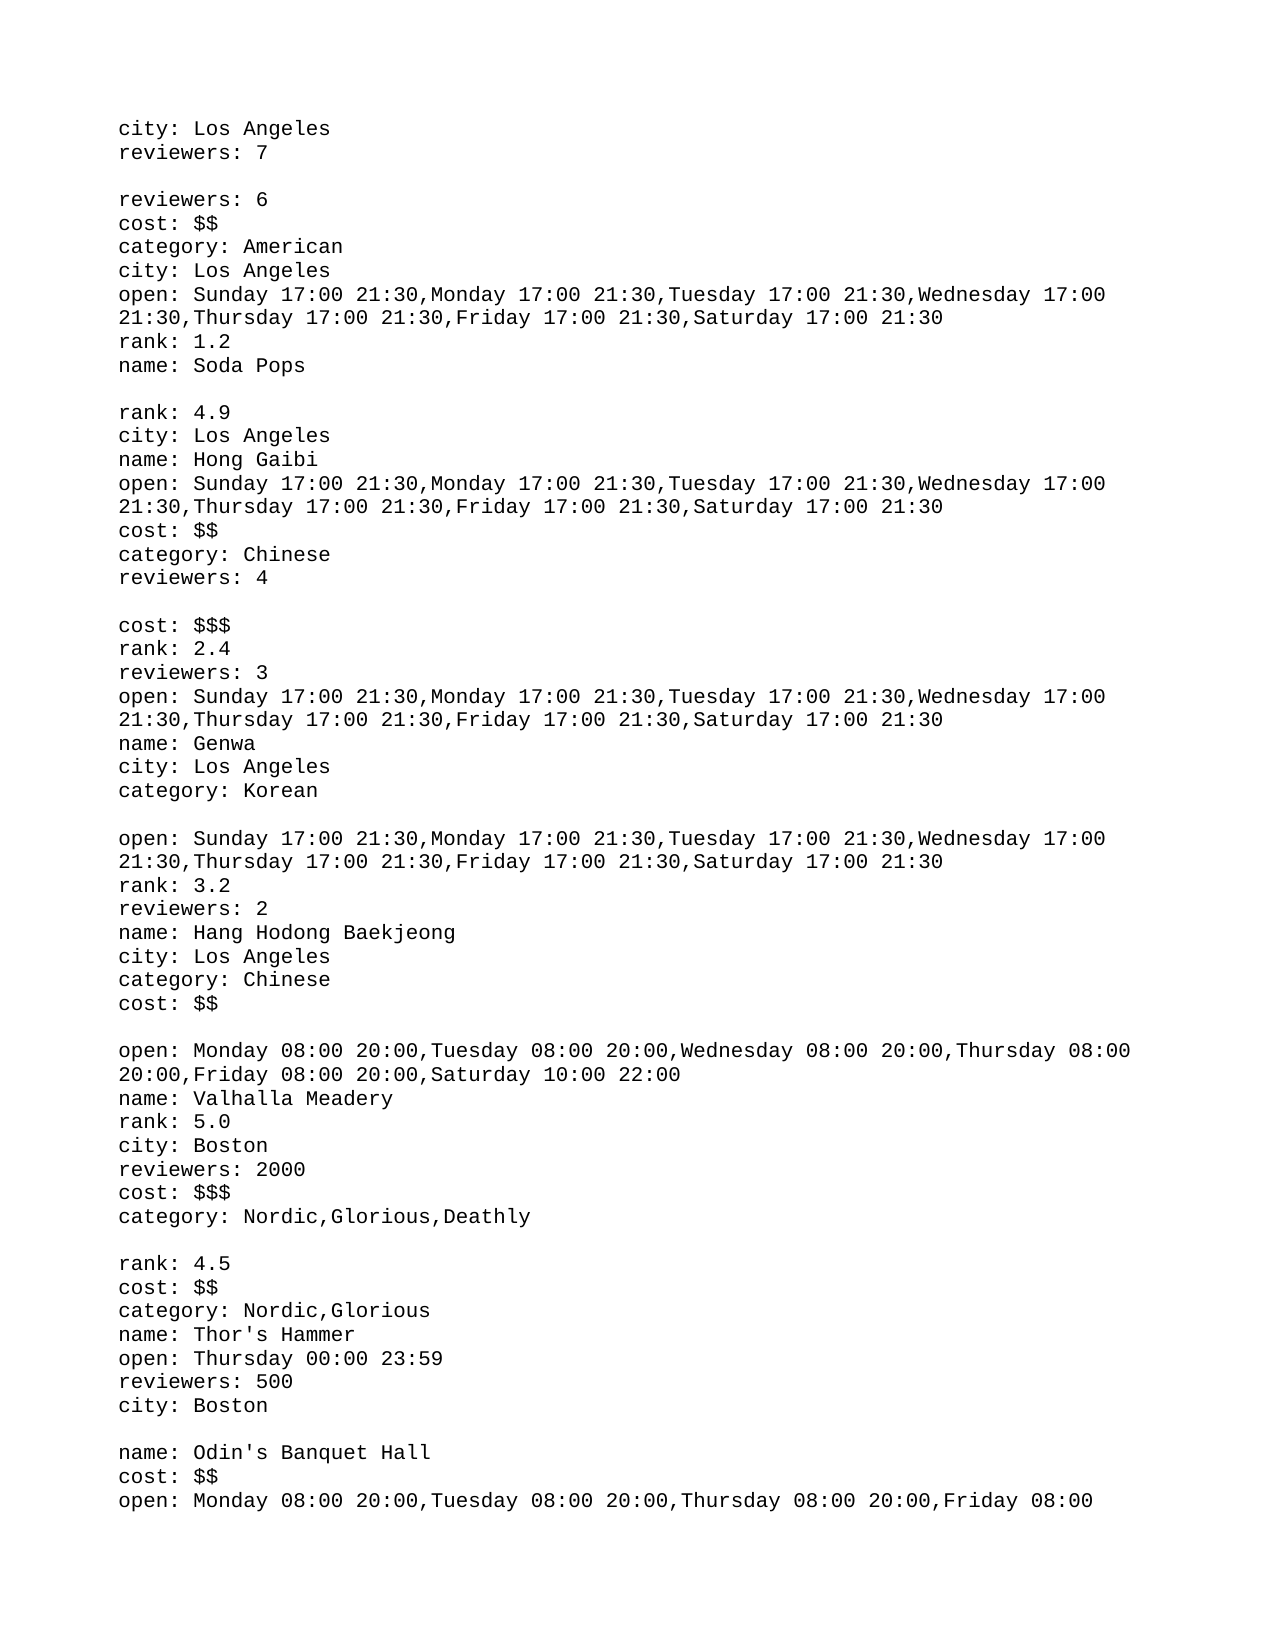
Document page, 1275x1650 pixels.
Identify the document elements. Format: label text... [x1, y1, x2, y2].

text name: Thor's Hammer [118, 1324, 1157, 1348]
text reviewers: 6 [118, 189, 1157, 213]
text city: Los Angeles [118, 757, 1157, 780]
text name: Soda Pops [118, 354, 1157, 378]
text reviewers: 2 [118, 898, 1157, 922]
text category: American [118, 236, 1157, 260]
text reviewers: 3 [118, 662, 1157, 686]
text open: Thursday 00:00 23:59 [118, 1348, 1157, 1371]
text open: Sunday 17:00 21:30,Monday 17:00 21:30,Tuesday 17:00 21:30,Wednesday 17:00 21:30,Thursday 17:00 21:30,Friday 17:00 21:30,Saturday 17:00 21:30 [118, 284, 1157, 331]
text cost: $$ [118, 1277, 1157, 1300]
text category: Chinese [118, 544, 1157, 567]
text name: Valhalla Meadery [118, 1088, 1157, 1111]
text name: Hang Hodong Baekjeong [118, 922, 1157, 946]
text reviewers: 500 [118, 1371, 1157, 1395]
text rank: 1.2 [118, 331, 1157, 354]
text rank: 3.2 [118, 875, 1157, 898]
text category: Nordic,Glorious,Deathly [118, 1206, 1157, 1229]
text reviewers: 7 [118, 142, 1157, 165]
text rank: 5.0 [118, 1111, 1157, 1135]
text open: Sunday 17:00 21:30,Monday 17:00 21:30,Tuesday 17:00 21:30,Wednesday 17:00 21:30,Thursday 17:00 21:30,Friday 17:00 21:30,Saturday 17:00 21:30 [118, 686, 1157, 733]
text open: Sunday 17:00 21:30,Monday 17:00 21:30,Tuesday 17:00 21:30,Wednesday 17:00 21:30,Thursday 17:00 21:30,Friday 17:00 21:30,Saturday 17:00 21:30 [118, 473, 1157, 520]
text cost: $$ [118, 213, 1157, 236]
text open: Monday 08:00 20:00,Tuesday 08:00 20:00,Wednesday 08:00 20:00,Thursday 08:00 20:00,Friday 08:00 20:00,Saturday 10:00 22:00 [118, 1040, 1157, 1088]
text cost: $$$ [118, 1182, 1157, 1206]
text city: Boston [118, 1395, 1157, 1419]
text name: Genwa [118, 733, 1157, 757]
text name: Odin's Banquet Hall [118, 1442, 1157, 1466]
text rank: 4.5 [118, 1253, 1157, 1277]
text city: Los Angeles [118, 260, 1157, 284]
text city: Los Angeles [118, 946, 1157, 969]
text cost: $$ [118, 993, 1157, 1017]
text open: Sunday 17:00 21:30,Monday 17:00 21:30,Tuesday 17:00 21:30,Wednesday 17:00 21:30,Thursday 17:00 21:30,Friday 17:00 21:30,Saturday 17:00 21:30 [118, 827, 1157, 875]
text category: Nordic,Glorious [118, 1300, 1157, 1324]
text reviewers: 4 [118, 567, 1157, 591]
text city: Los Angeles [118, 426, 1157, 449]
text category: Korean [118, 780, 1157, 804]
text cost: $$$ [118, 615, 1157, 638]
text cost: $$ [118, 1466, 1157, 1489]
text rank: 4.9 [118, 402, 1157, 426]
text city: Boston [118, 1135, 1157, 1158]
text cost: $$ [118, 520, 1157, 544]
text open: Monday 08:00 20:00,Tuesday 08:00 20:00,Thursday 08:00 20:00,Friday 08:00 [118, 1489, 1157, 1513]
text category: Chinese [118, 969, 1157, 993]
text city: Los Angeles [118, 118, 1157, 142]
text name: Hong Gaibi [118, 449, 1157, 473]
text reviewers: 2000 [118, 1158, 1157, 1182]
text rank: 2.4 [118, 638, 1157, 662]
